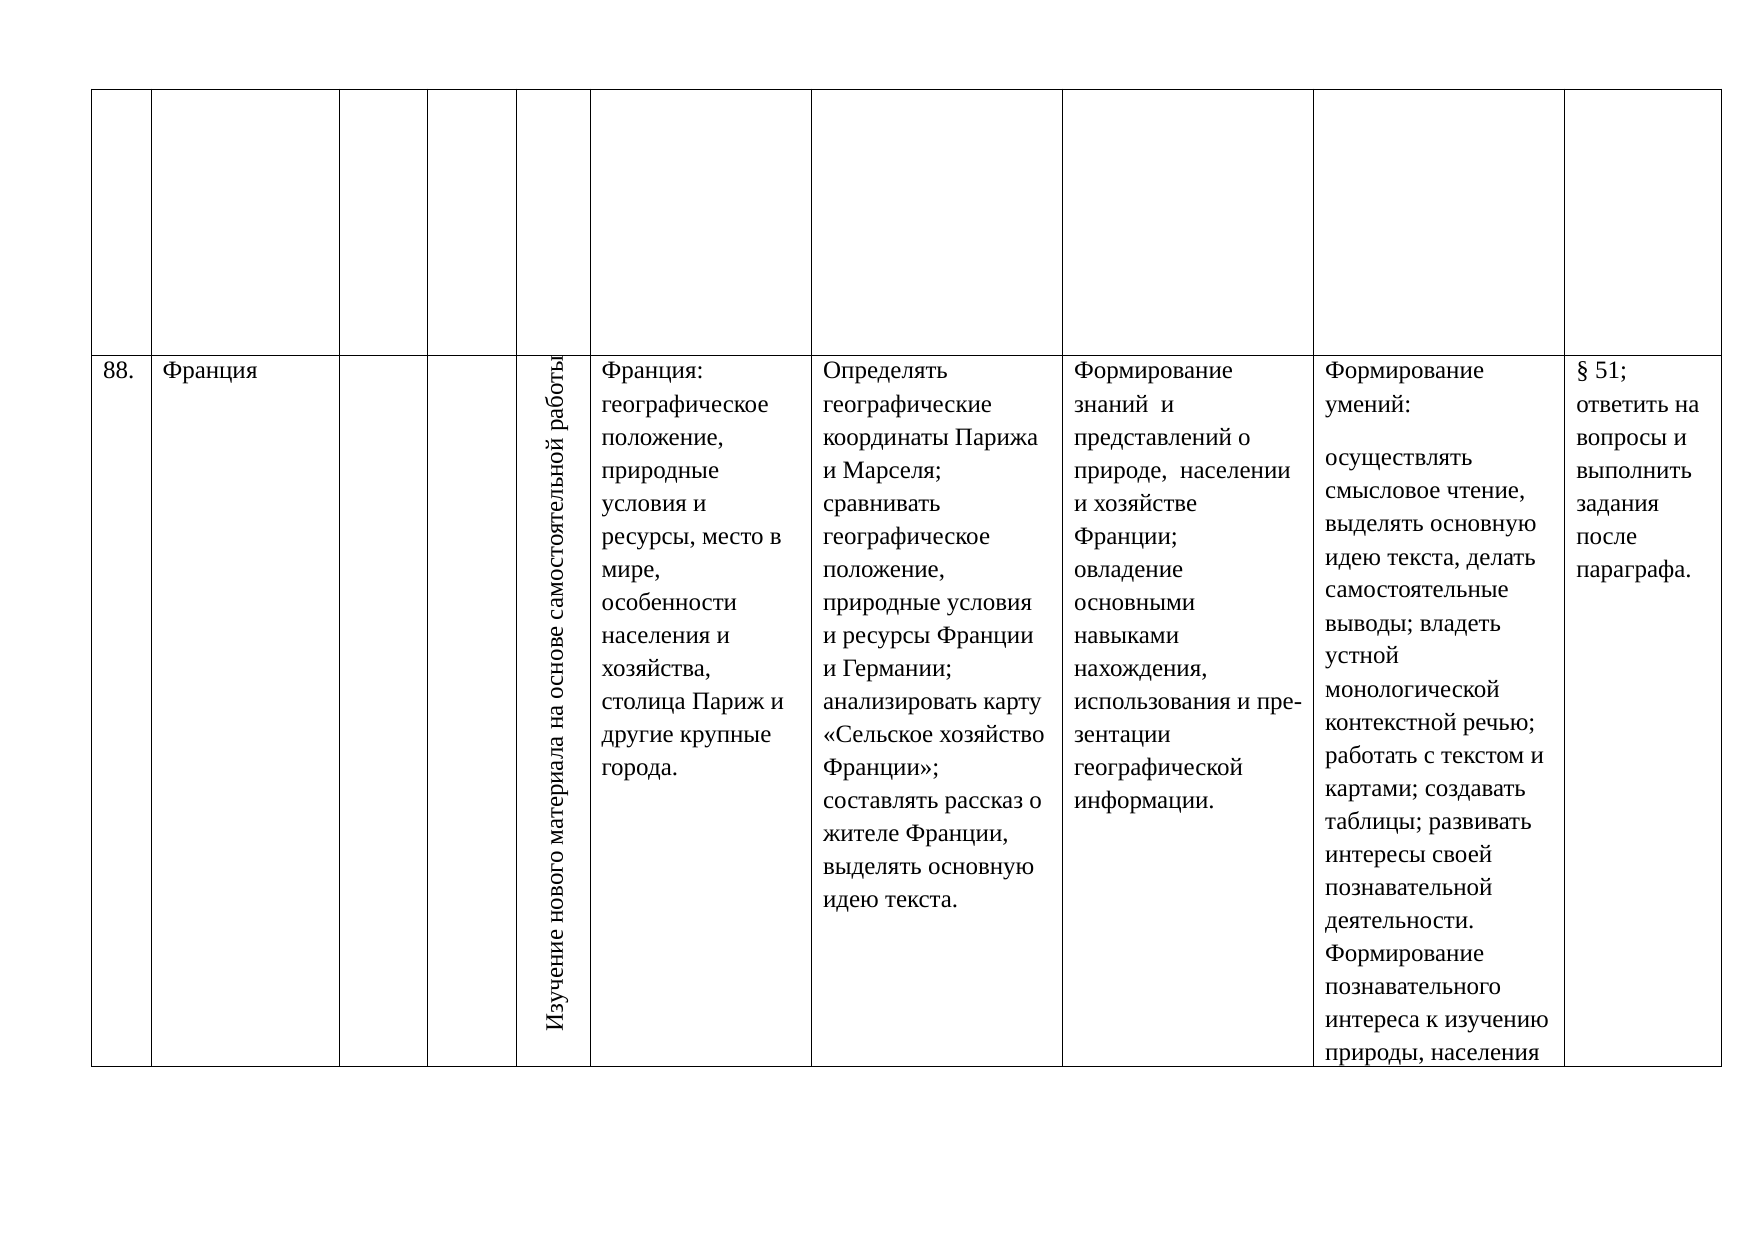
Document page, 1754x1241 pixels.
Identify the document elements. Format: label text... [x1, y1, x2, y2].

table_cell [591, 90, 811, 354]
table_cell [340, 90, 427, 354]
table_cell [1063, 90, 1313, 354]
table_cell [92, 90, 151, 354]
table_cell [1565, 90, 1721, 354]
table_cell [428, 356, 516, 1066]
table_cell Франция [152, 356, 339, 1066]
table_cell Формирование знаний и представлений о природе, населении и хозяйстве Франции; овладение основными навыками нахождения, использования и пре­зентации географической информации. [1063, 356, 1313, 1066]
table_cell 88. [92, 356, 151, 1066]
table_cell § 51; ответить на вопросы и выполнить задания после параграфа. [1565, 356, 1721, 1066]
table_cell [1314, 90, 1564, 354]
table_cell Определять географи­ческие координаты Парижа и Марселя; сравнивать географическое положение, природные условия и ресурсы Франции и Германии; анализировать карту «Сельское хо­зяйство Франции»; составлять рассказ о жителе Франции, выделять основную идею текста. [812, 356, 1062, 1066]
table_cell [340, 356, 427, 1066]
table_cell [812, 90, 1062, 354]
table_cell Франция: географическое по­ложение, природные условия и ресурсы, место в мире, особенности населения и хозяйства, столица Париж и другие крупные города. [591, 356, 811, 1066]
table_cell [428, 90, 516, 354]
table_cell Формирование умений: осуществ­лять смысловое чтение, выделять основную идею текста, делать самостоятельные выводы; владеть устной монологической контекстной речью; работать с текстом и картами; создавать таблицы; развивать интересы своей познавательной деятельности. Формирование познавательного интере­са к изучению природы, населения [1314, 356, 1564, 1066]
table_cell [517, 90, 590, 354]
table_cell [152, 90, 339, 354]
table_cell Изучение нового материала на основе самостоятельной работы [517, 356, 590, 1066]
